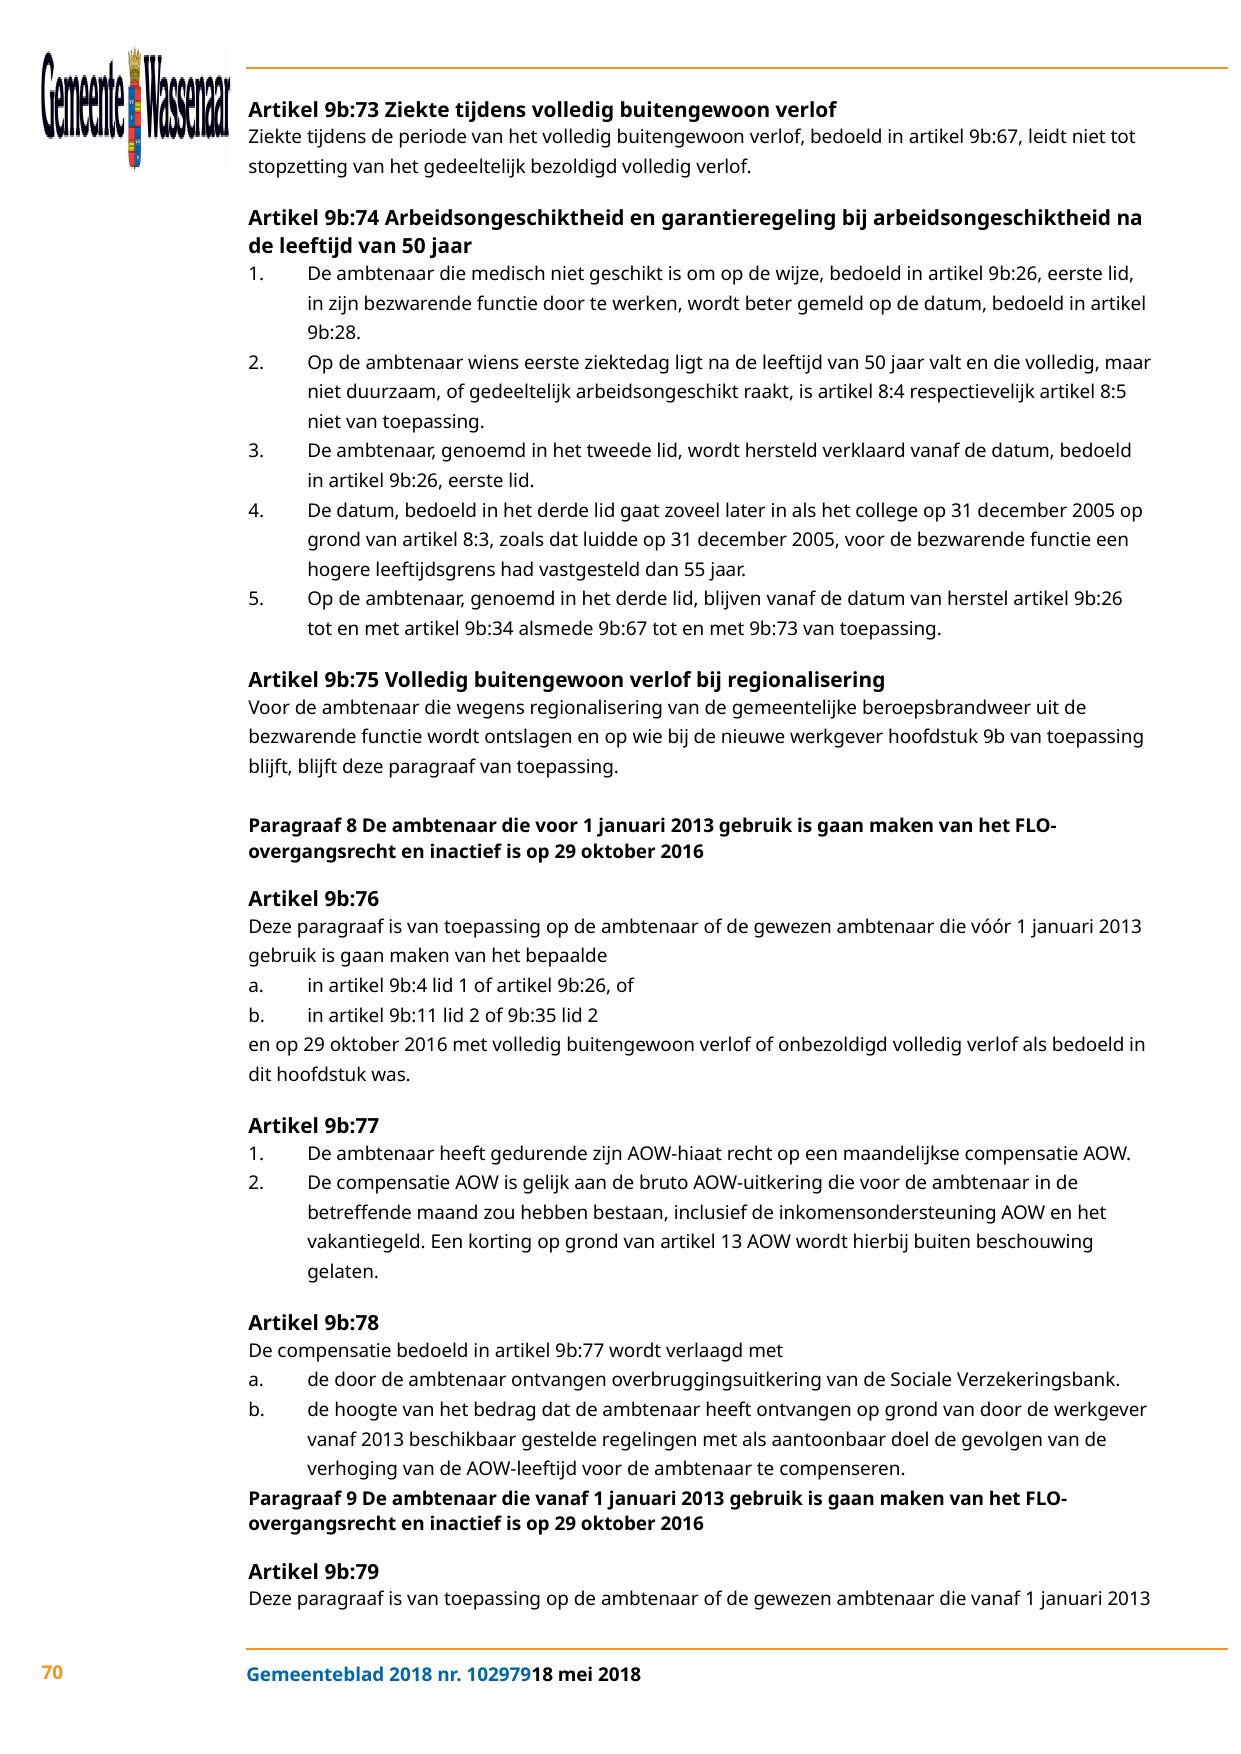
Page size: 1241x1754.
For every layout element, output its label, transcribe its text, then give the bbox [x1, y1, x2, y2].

list De compensatie AOW is gelijk aan de bruto AOW-uitkering die voor de ambtenaar in de betreffende maand zou hebben bestaan, inclusief de inkomensondersteuning AOW en het vakantiegeld. Een korting op grond van artikel 13 AOW wordt hierbij buiten beschouwing gelaten. [248, 1169, 1152, 1284]
text Deze paragraaf is van toepassing op de ambtenaar of de gewezen ambtenaar die vanaf 1 januari 2013 [248, 1586, 1152, 1611]
list De ambtenaar die medisch niet geschikt is om op de wijze, bedoeld in artikel 9b:26, eerste lid, in zijn bezwarende functie door te werken, wordt beter gemeld op de datum, bedoeld in artikel 9b:28. [248, 260, 1152, 345]
list Op de ambtenaar, genoemd in het derde lid, blijven vanaf de datum van herstel artikel 9b:26 tot en met artikel 9b:34 alsmede 9b:67 tot en met 9b:73 van toepassing. [248, 586, 1152, 641]
list De ambtenaar heeft gedurende zijn AOW-hiaat recht op een maandelijkse compensatie AOW. [248, 1140, 1152, 1166]
picture [41, 47, 231, 172]
text Artikel 9b:78 [248, 1308, 1152, 1337]
text Ziekte tijdens de periode van het volledig buitengewoon verlof, bedoeld in artikel 9b:67, leidt niet tot stopzetting van het gedeeltelijk bezoldigd volledig verlof. [248, 123, 1152, 178]
text Artikel 9b:73 Ziekte tijdens volledig buitengewoon verlof [248, 95, 1152, 123]
text Paragraaf 9 De ambtenaar die vanaf 1 januari 2013 gebruik is gaan maken van het FLO-overgangsrecht en inactief is op 29 oktober 2016 [248, 1485, 1152, 1536]
text Artikel 9b:74 Arbeidsongeschiktheid en garantieregeling bij arbeidsongeschiktheid na de leeftijd van 50 jaar [248, 203, 1152, 260]
list de hoogte van het bedrag dat de ambtenaar heeft ontvangen op grond van door de werkgever vanaf 2013 beschikbaar gestelde regelingen met als aantoonbaar doel de gevolgen van de verhoging van de AOW-leeftijd voor de ambtenaar te compenseren. [248, 1396, 1152, 1481]
text Artikel 9b:75 Volledig buitengewoon verlof bij regionalisering [248, 666, 1152, 694]
list de door de ambtenaar ontvangen overbruggingsuitkering van de Sociale Verzekeringsbank. [248, 1367, 1152, 1392]
list in artikel 9b:11 lid 2 of 9b:35 lid 2 [248, 1002, 1152, 1027]
text Deze paragraaf is van toepassing op de ambtenaar of de gewezen ambtenaar die vóór 1 januari 2013 gebruik is gaan maken van het bepaalde [248, 913, 1152, 968]
list De ambtenaar, genoemd in het tweede lid, wordt hersteld verklaard vanaf de datum, bedoeld in artikel 9b:26, eerste lid. [248, 438, 1152, 493]
list Op de ambtenaar wiens eerste ziektedag ligt na de leeftijd van 50 jaar valt en die volledig, maar niet duurzaam, of gedeeltelijk arbeidsongeschikt raakt, is artikel 8:4 respectievelijk artikel 8:5 niet van toepassing. [248, 349, 1152, 434]
list De datum, bedoeld in het derde lid gaat zoveel later in als het college op 31 december 2005 op grond van artikel 8:3, zoals dat luidde op 31 december 2005, voor de bezwarende functie een hogere leeftijdsgrens had vastgesteld dan 55 jaar. [248, 497, 1152, 582]
text Artikel 9b:77 [248, 1111, 1152, 1140]
text en op 29 oktober 2016 met volledig buitengewoon verlof of onbezoldigd volledig verlof als bedoeld in dit hoofdstuk was. [248, 1031, 1152, 1087]
text Artikel 9b:79 [248, 1557, 1152, 1586]
text Artikel 9b:76 [248, 884, 1152, 913]
text Voor de ambtenaar die wegens regionalisering van de gemeentelijke beroepsbrandweer uit de bezwarende functie wordt ontslagen en op wie bij de nieuwe werkgever hoofdstuk 9b van toepassing blijft, blijft deze paragraaf van toepassing. [248, 694, 1152, 779]
text Paragraaf 8 De ambtenaar die voor 1 januari 2013 gebruik is gaan maken van het FLO-overgangsrecht en inactief is op 29 oktober 2016 [248, 812, 1152, 864]
list in artikel 9b:4 lid 1 of artikel 9b:26, of [248, 972, 1152, 998]
text De compensatie bedoeld in artikel 9b:77 wordt verlaagd met [248, 1337, 1152, 1363]
